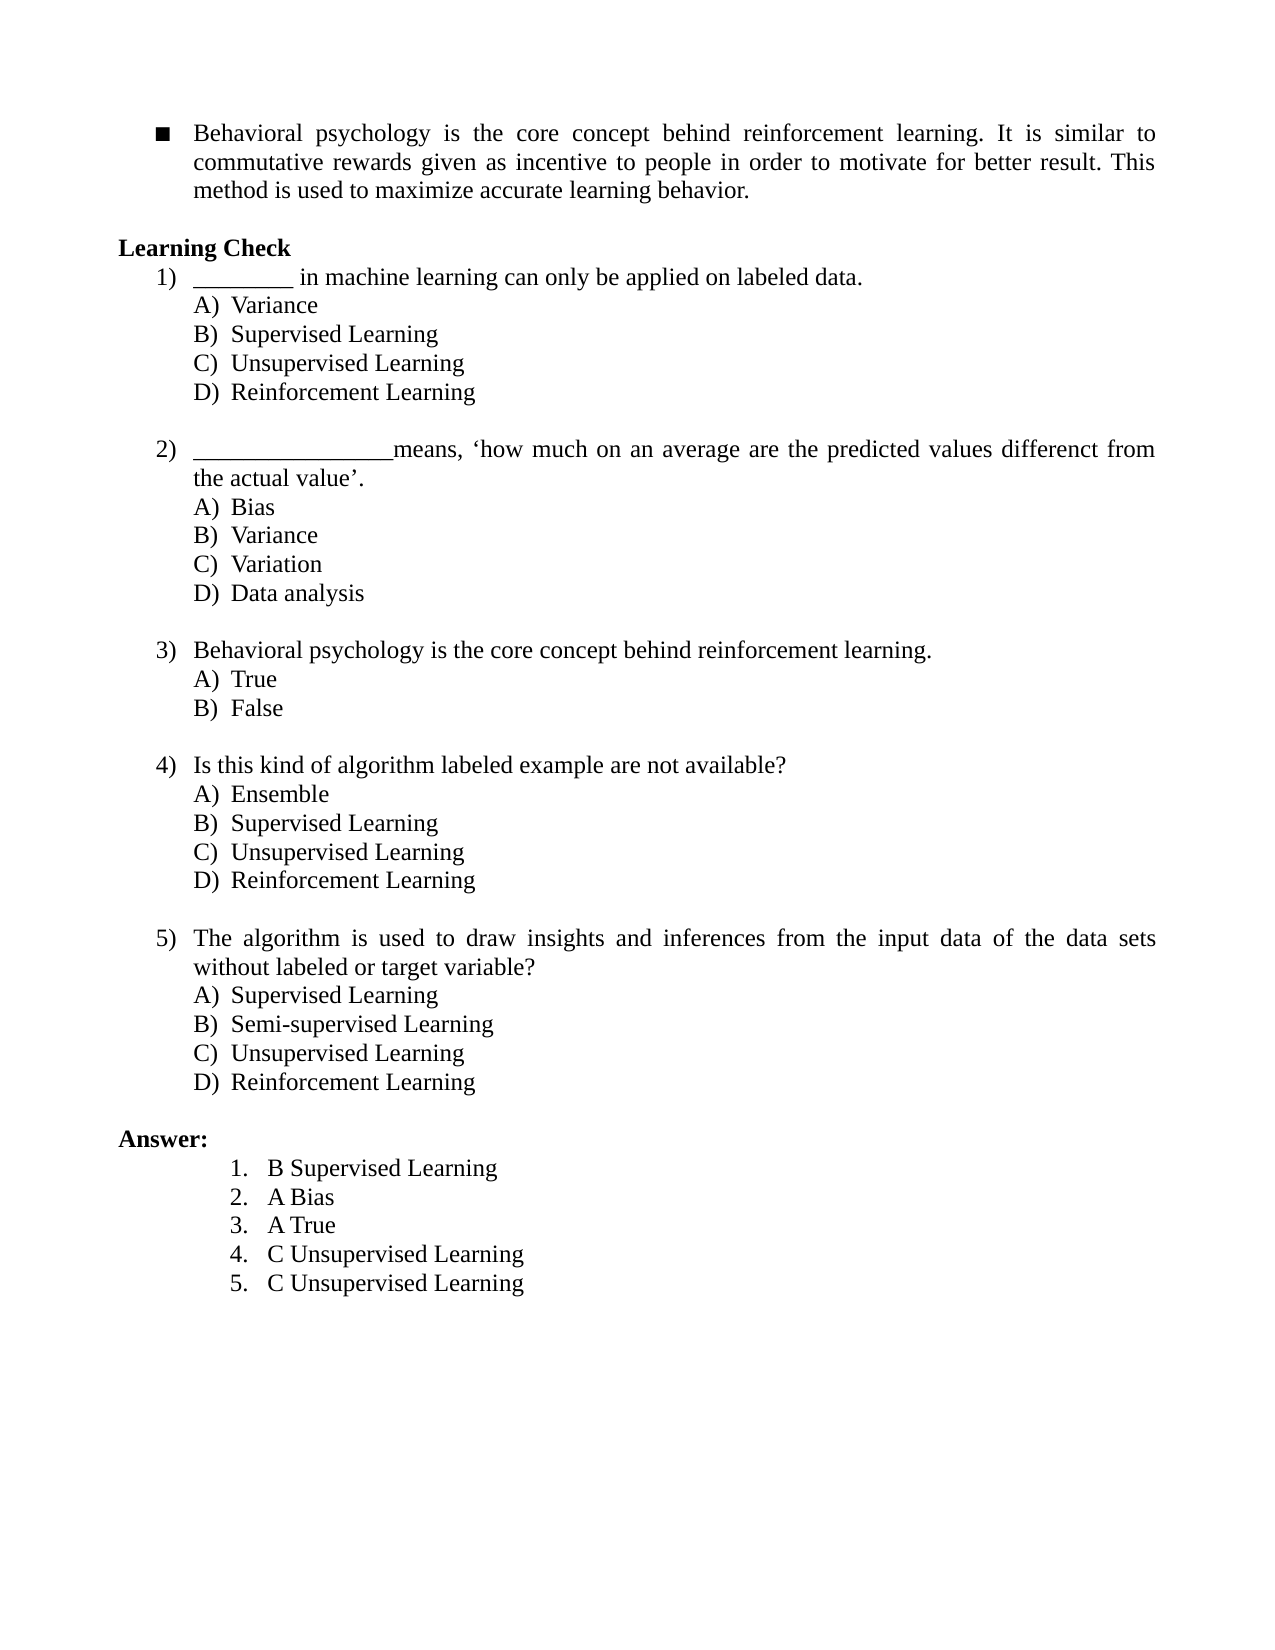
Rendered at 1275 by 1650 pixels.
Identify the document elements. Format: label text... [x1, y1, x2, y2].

list C Unsupervised Learning [229, 1268, 1157, 1297]
list A True [229, 1211, 1157, 1239]
list Variance [193, 521, 1157, 549]
text Learning Check [118, 233, 1157, 262]
list Reinforcement Learning [193, 377, 1157, 406]
list Behavioral psychology is the core concept behind reinforcement learning. [156, 636, 1157, 664]
list Unsupervised Learning [193, 348, 1157, 377]
list ________ in machine learning can only be applied on labeled data. [156, 262, 1157, 291]
list Supervised Learning [193, 319, 1157, 348]
text Answer: [118, 1124, 1157, 1153]
list Reinforcement Learning [193, 1067, 1157, 1096]
list Supervised Learning [193, 981, 1157, 1009]
list Behavioral psychology is the core concept behind reinforcement learning. It is similar to commutative rewards given as incentive to people in order to motivate for better result. This method is used to maximize accurate learning behavior. [156, 118, 1157, 204]
list Variance [193, 291, 1157, 319]
list Ensemble [193, 779, 1157, 808]
list B Supervised Learning [229, 1153, 1157, 1182]
list Semi-supervised Learning [193, 1009, 1157, 1038]
list A Bias [229, 1182, 1157, 1211]
list Bias [193, 492, 1157, 521]
list Unsupervised Learning [193, 837, 1157, 866]
list Variation [193, 549, 1157, 578]
list Reinforcement Learning [193, 866, 1157, 894]
list C Unsupervised Learning [229, 1239, 1157, 1268]
list False [193, 693, 1157, 722]
list Data analysis [193, 578, 1157, 607]
list Is this kind of algorithm labeled example are not available? [156, 751, 1157, 779]
list True [193, 664, 1157, 693]
list ________________means, ‘how much on an average are the predicted values differenct from the actual value’. [156, 434, 1157, 492]
list Supervised Learning [193, 808, 1157, 837]
list The algorithm is used to draw insights and inferences from the input data of the data sets without labeled or target variable? [156, 923, 1157, 981]
list Unsupervised Learning [193, 1038, 1157, 1067]
